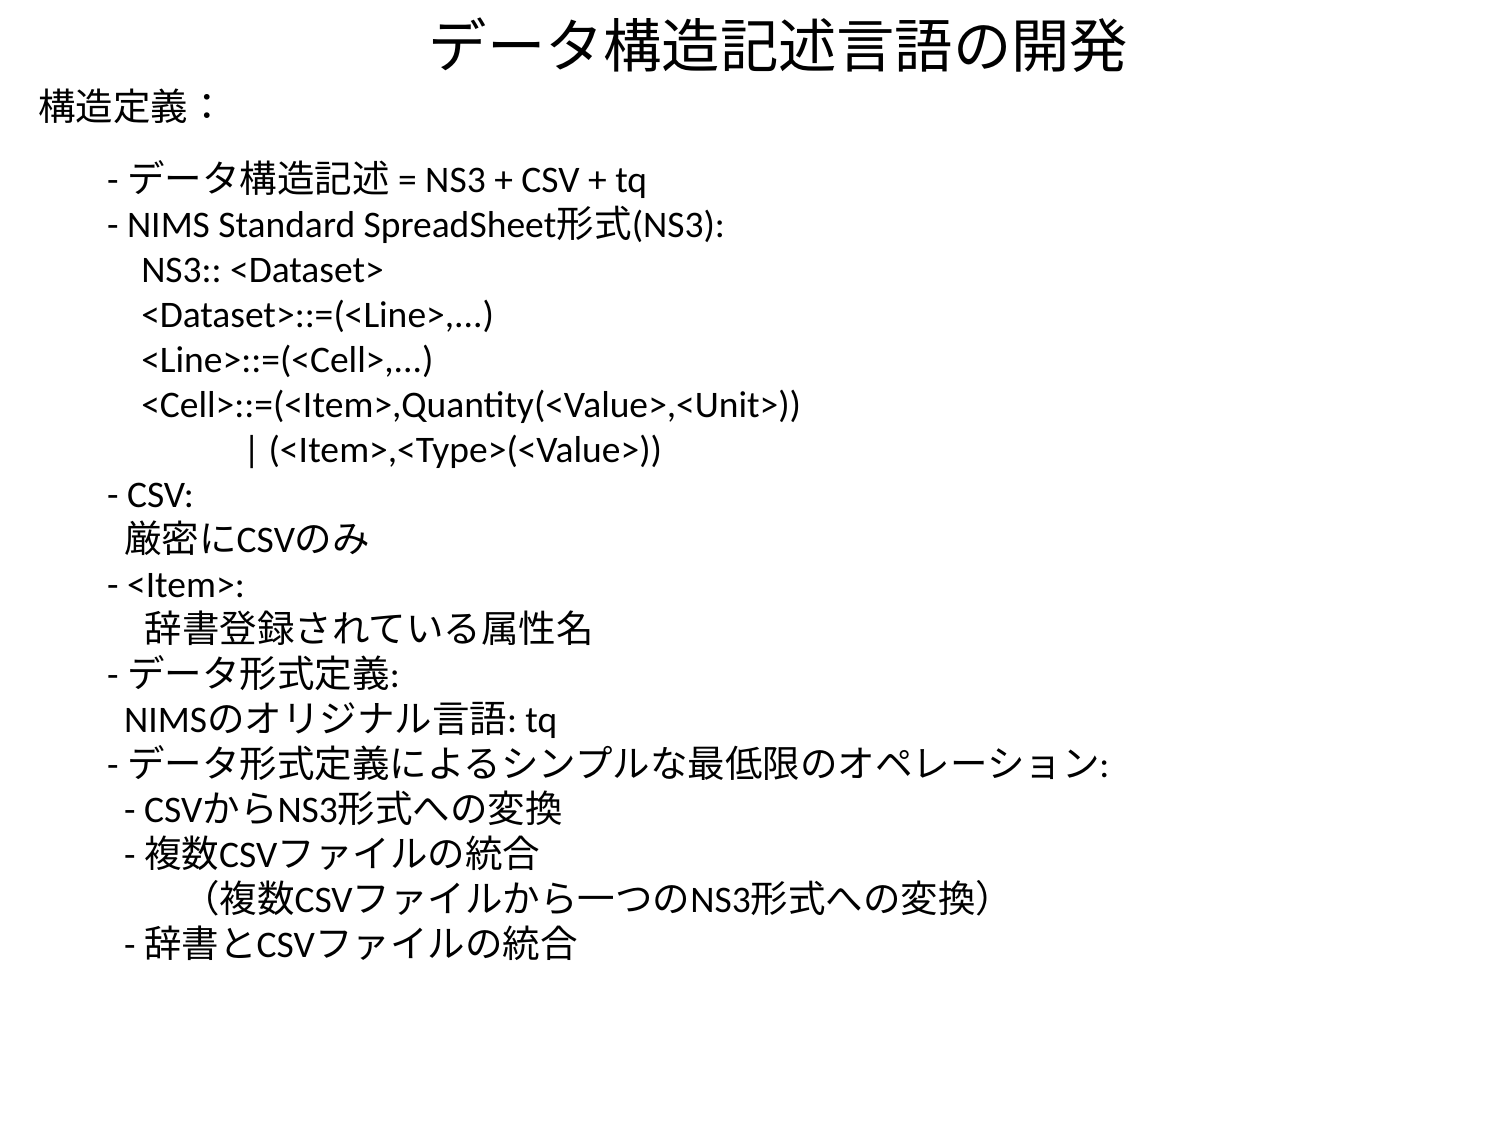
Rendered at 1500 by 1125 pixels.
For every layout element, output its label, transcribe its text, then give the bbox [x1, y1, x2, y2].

text_box - データ構造記述 = NS3 + CSV + tq - NIMS Standard SpreadSheet形式(NS3): NS3:: <Dataset> <Dataset>::=(<Line>,...) <Line>::=(<Cell>,...) <Cell>::=(<Item>,Quantity(<Value>,<Unit>)) | (<Item>,<Type>(<Value>)) - CSV: 厳密にCSVのみ - <Item>: 辞書登録されている属性名 - データ形式定義: NIMSのオリジナル言語: tq - データ形式定義によるシンプルな最低限のオペレーション: - CSVからNS3形式への変換 - 複数CSVファイルの統合 （複数CSVファイルから一つのNS3形式への変換） - 辞書とCSVファイルの統合 [92, 147, 1125, 972]
text_box データ構造記述言語の開発 [414, 1, 1143, 87]
text_box 構造定義： [23, 75, 241, 136]
